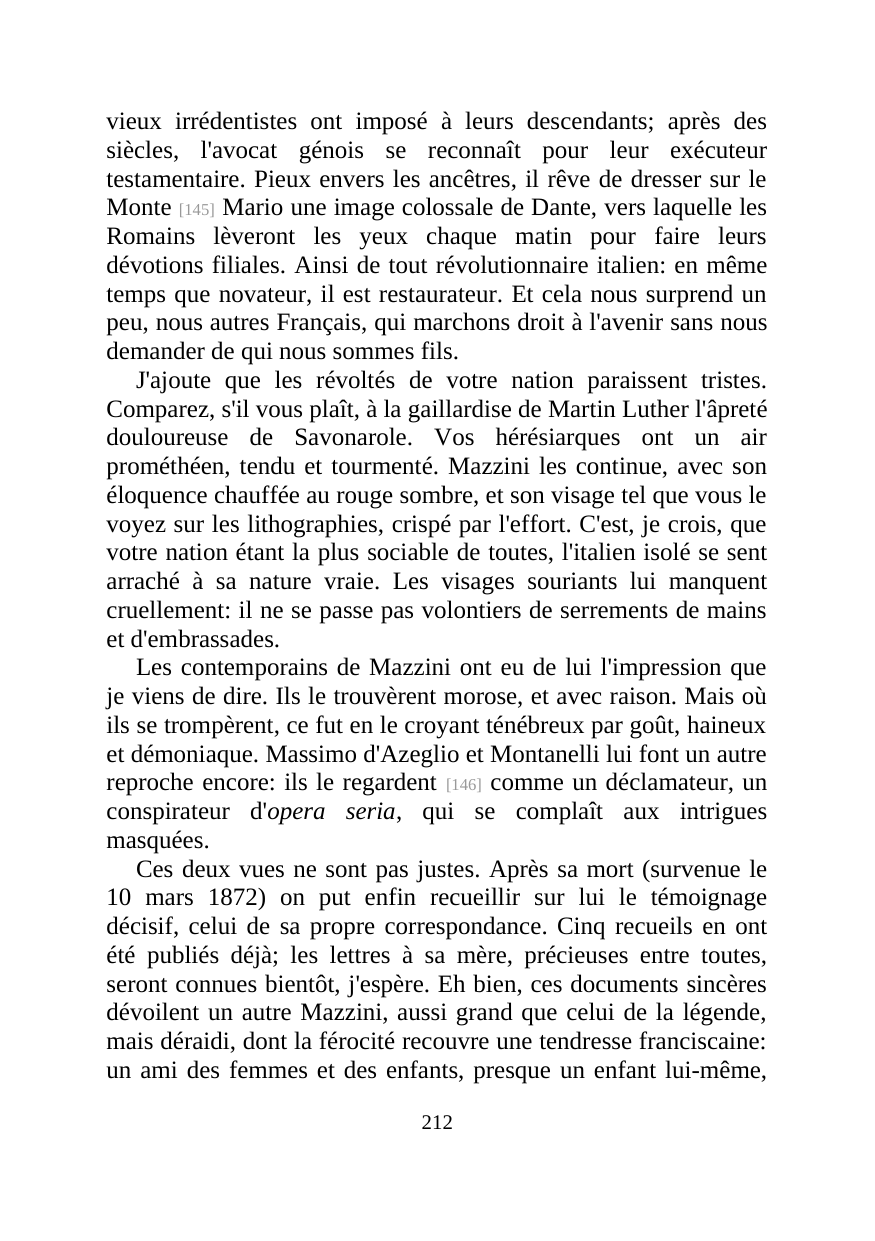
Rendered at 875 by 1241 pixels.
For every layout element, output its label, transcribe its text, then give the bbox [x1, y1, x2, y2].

text J'ajoute que les révoltés de votre nation paraissent tristes. Comparez, s'il vous plaît, à la gaillardise de Martin Luther l'âpreté douloureuse de Savonarole. Vos hérésiarques ont un air prométhéen, tendu et tourmenté. Mazzini les continue, avec son éloquence chauffée au rouge sombre, et son visage tel que vous le voyez sur les lithographies, crispé par l'effort. C'est, je crois, que votre nation étant la plus sociable de toutes, l'italien isolé se sent arraché à sa nature vraie. Les visages souriants lui manquent cruellement: il ne se passe pas volontiers de serrements de mains et d'embrassades. [106, 365, 768, 652]
text vieux irrédentistes ont imposé à leurs descendants; après des siècles, l'avocat génois se reconnaît pour leur exécuteur testamentaire. Pieux envers les ancêtres, il rêve de dresser sur le Monte [145] Mario une image colossale de Dante, vers laquelle les Romains lèveront les yeux chaque matin pour faire leurs dévotions filiales. Ainsi de tout révolutionnaire italien: en même temps que novateur, il est restaurateur. Et cela nous surprend un peu, nous autres Français, qui marchons droit à l'avenir sans nous demander de qui nous sommes fils. [106, 106, 768, 365]
text Ces deux vues ne sont pas justes. Après sa mort (survenue le 10 mars 1872) on put enfin recueillir sur lui le témoignage décisif, celui de sa propre correspondance. Cinq recueils en ont été publiés déjà; les lettres à sa mère, précieuses entre toutes, seront connues bientôt, j'espère. Eh bien, ces documents sincères dévoilent un autre Mazzini, aussi grand que celui de la légende, mais déraidi, dont la férocité recouvre une tendresse franciscaine: un ami des femmes et des enfants, presque un enfant lui-même, [106, 854, 768, 1084]
text Les contemporains de Mazzini ont eu de lui l'impression que je viens de dire. Ils le trouvèrent morose, et avec raison. Mais où ils se trompèrent, ce fut en le croyant ténébreux par goût, haineux et démoniaque. Massimo d'Azeglio et Montanelli lui font un autre reproche encore: ils le regardent [146] comme un déclamateur, un conspirateur d'opera seria, qui se complaît aux intrigues masquées. [106, 652, 768, 854]
